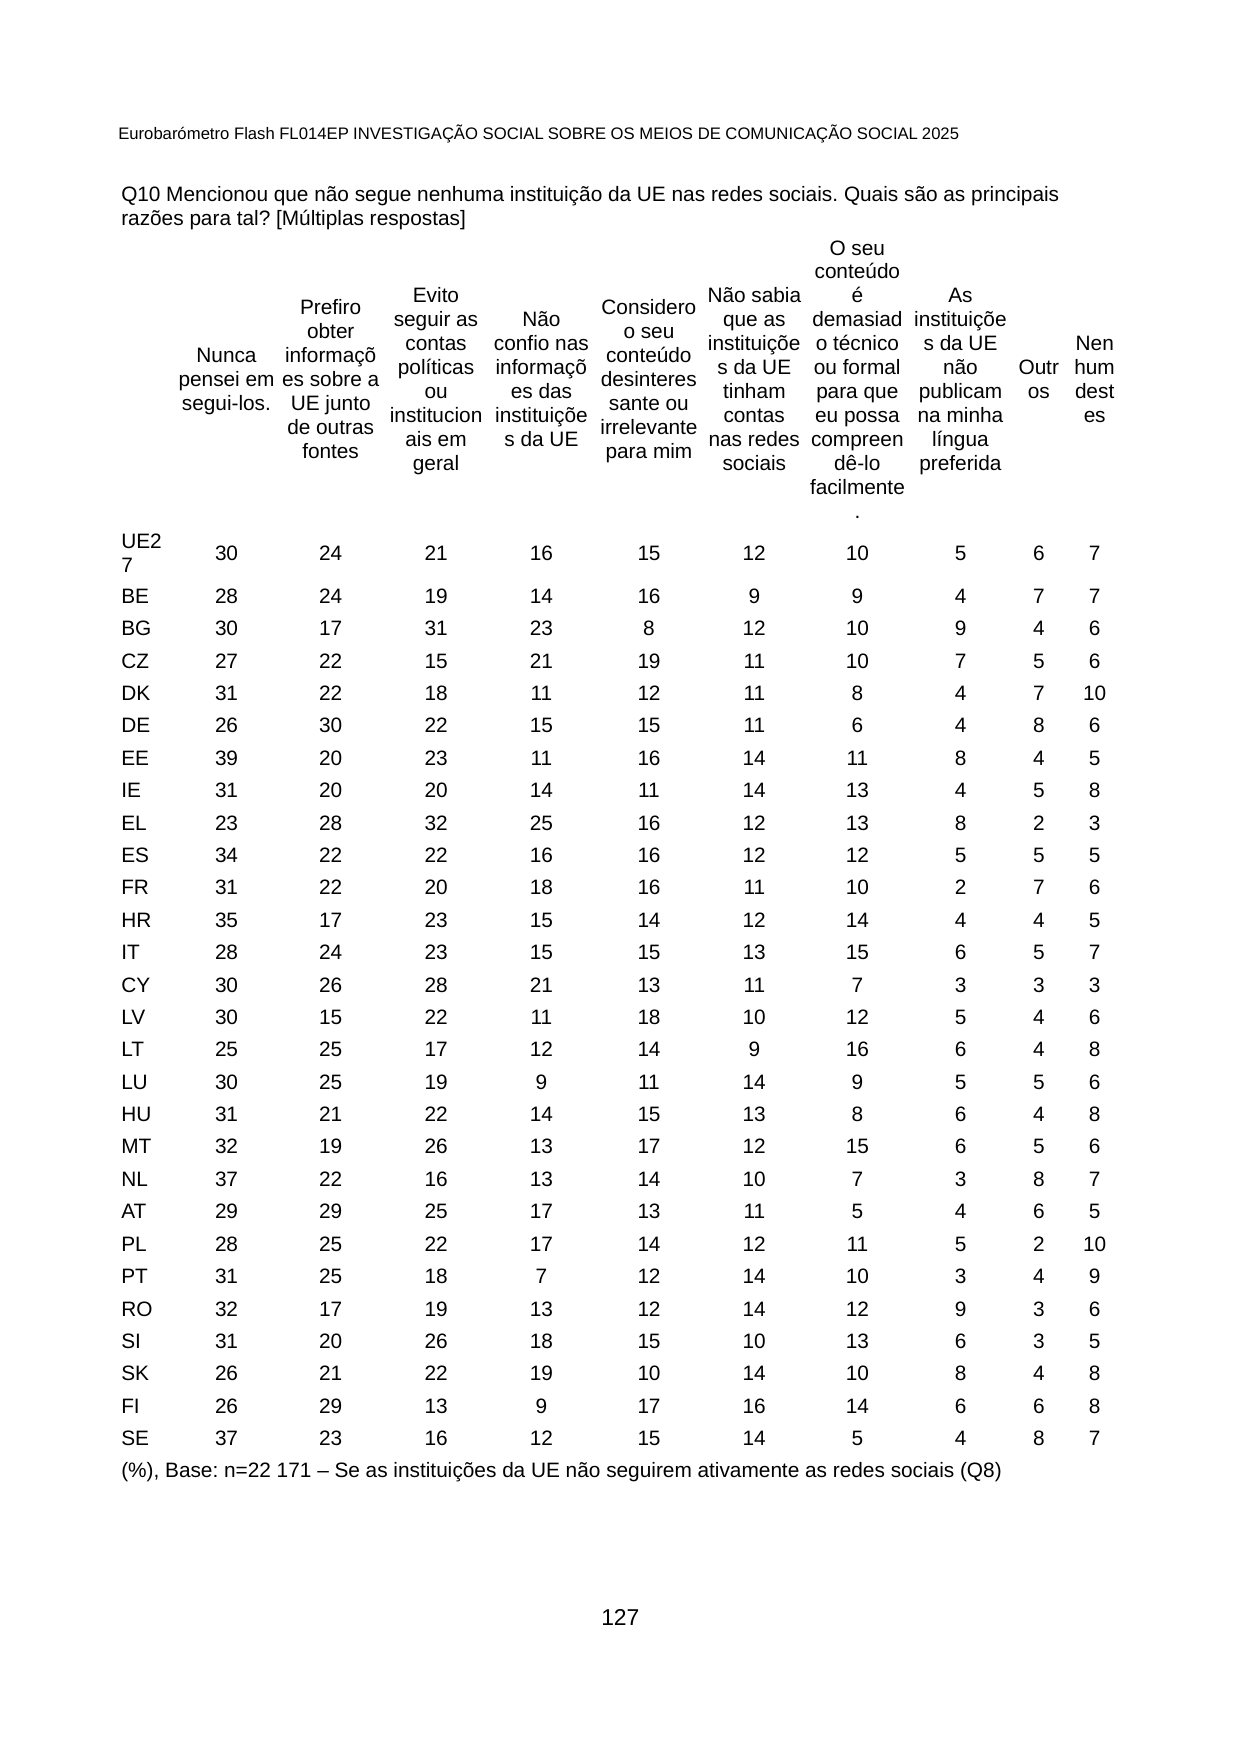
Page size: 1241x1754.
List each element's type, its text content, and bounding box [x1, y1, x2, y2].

table_cell 10 [704, 1001, 804, 1033]
table_cell AT [118, 1195, 174, 1227]
table_cell 3 [1010, 1325, 1067, 1357]
table_cell 15 [489, 904, 593, 936]
table_cell 12 [704, 1228, 804, 1260]
table_cell DK [118, 677, 174, 709]
table_cell 18 [489, 1325, 593, 1357]
table_cell 30 [278, 709, 383, 741]
table_cell 26 [278, 968, 383, 1001]
table_cell 13 [704, 1098, 804, 1130]
table_cell 26 [174, 1389, 278, 1422]
table_cell 14 [704, 1260, 804, 1292]
table_cell Não confio nas informações das instituições da UE [489, 233, 593, 526]
table_cell 17 [383, 1033, 489, 1065]
table_cell 15 [594, 936, 704, 968]
table_cell 6 [1010, 526, 1067, 579]
table_cell 23 [383, 741, 489, 774]
table_cell 3 [1010, 968, 1067, 1001]
table_cell 6 [1067, 1001, 1122, 1033]
table_cell 6 [1067, 1292, 1122, 1324]
table_cell LU [118, 1065, 174, 1098]
table_cell RO [118, 1292, 174, 1324]
table_cell 13 [704, 936, 804, 968]
table_cell 22 [278, 871, 383, 903]
table_cell 11 [704, 677, 804, 709]
table_cell 14 [704, 1422, 804, 1454]
table_cell 5 [1010, 644, 1067, 677]
table_cell 3 [910, 1260, 1010, 1292]
table_cell 30 [174, 1065, 278, 1098]
table_cell 7 [1067, 526, 1122, 579]
table_cell 32 [383, 806, 489, 839]
table_cell 10 [804, 612, 910, 644]
table_cell 14 [594, 904, 704, 936]
table_cell 23 [383, 936, 489, 968]
table_cell 28 [174, 936, 278, 968]
table_cell As instituições da UE não publicam na minha língua preferida [910, 233, 1010, 526]
table_cell 11 [489, 677, 593, 709]
table_cell 25 [174, 1033, 278, 1065]
table_cell 6 [1067, 871, 1122, 903]
table_cell 8 [1067, 774, 1122, 806]
table_cell 23 [383, 904, 489, 936]
table_cell 7 [804, 1163, 910, 1195]
table_cell [118, 233, 174, 526]
table_header Q10 Mencionou que não segue nenhuma instituição da UE nas redes sociais. Quais são as principais razões para tal? [Múltiplas respostas] [118, 179, 1122, 232]
table_cell 13 [804, 774, 910, 806]
table_cell 13 [594, 1195, 704, 1227]
table_cell 4 [1010, 1260, 1067, 1292]
table_cell 5 [910, 1065, 1010, 1098]
table_cell 8 [1010, 1163, 1067, 1195]
table_cell 28 [383, 968, 489, 1001]
table_cell HR [118, 904, 174, 936]
table_cell 14 [704, 741, 804, 774]
table_cell 17 [594, 1130, 704, 1163]
table_cell Nunca pensei em segui-los. [174, 233, 278, 526]
table_cell LT [118, 1033, 174, 1065]
table_cell 3 [910, 1163, 1010, 1195]
table_cell 28 [174, 580, 278, 612]
table_cell 10 [804, 1260, 910, 1292]
table_cell BE [118, 580, 174, 612]
table_cell 22 [383, 1357, 489, 1389]
table_cell 11 [704, 968, 804, 1001]
table_cell 19 [278, 1130, 383, 1163]
table_cell 11 [704, 644, 804, 677]
table_cell 13 [489, 1292, 593, 1324]
table_cell 24 [278, 936, 383, 968]
table_cell 19 [383, 580, 489, 612]
table_cell 3 [1067, 968, 1122, 1001]
table_cell 10 [804, 644, 910, 677]
table_cell 18 [383, 1260, 489, 1292]
table_cell 6 [910, 1098, 1010, 1130]
table_cell 7 [1067, 580, 1122, 612]
table_cell 31 [383, 612, 489, 644]
table_cell 16 [704, 1389, 804, 1422]
table_cell 6 [1067, 1130, 1122, 1163]
table_cell 15 [383, 644, 489, 677]
table_cell 5 [1010, 1130, 1067, 1163]
table_cell Outros [1010, 233, 1067, 526]
table_cell 11 [489, 741, 593, 774]
table_cell 8 [1010, 709, 1067, 741]
table_cell 3 [1067, 806, 1122, 839]
table_cell 11 [804, 1228, 910, 1260]
table_cell 19 [594, 644, 704, 677]
table_cell 4 [910, 774, 1010, 806]
table_cell 26 [174, 1357, 278, 1389]
table_cell 9 [910, 1292, 1010, 1324]
table_cell 8 [1010, 1422, 1067, 1454]
table_cell 6 [1067, 612, 1122, 644]
table_cell 4 [1010, 1033, 1067, 1065]
table_cell 2 [1010, 806, 1067, 839]
table_cell 37 [174, 1163, 278, 1195]
table_cell 14 [704, 1065, 804, 1098]
table_cell 22 [278, 677, 383, 709]
table_cell 37 [174, 1422, 278, 1454]
table_cell 9 [489, 1065, 593, 1098]
table_cell 31 [174, 1098, 278, 1130]
table_cell 10 [594, 1357, 704, 1389]
table_cell 5 [1010, 774, 1067, 806]
table_cell 9 [910, 612, 1010, 644]
table_cell 9 [489, 1389, 593, 1422]
table_cell 9 [804, 1065, 910, 1098]
table_cell 5 [1010, 936, 1067, 968]
table_cell PT [118, 1260, 174, 1292]
table_cell 20 [278, 741, 383, 774]
table_cell 11 [489, 1001, 593, 1033]
table_cell 5 [910, 526, 1010, 579]
table_cell 25 [278, 1228, 383, 1260]
table_cell 22 [383, 1098, 489, 1130]
table_cell 34 [174, 839, 278, 871]
table_cell CY [118, 968, 174, 1001]
table_cell Considero o seu conteúdo desinteressante ou irrelevante para mim [594, 233, 704, 526]
table_cell 31 [174, 774, 278, 806]
table_cell 8 [804, 1098, 910, 1130]
table_cell 4 [1010, 612, 1067, 644]
table_cell FI [118, 1389, 174, 1422]
table_cell O seu conteúdo é demasiado técnico ou formal para que eu possa compreendê-lo facilmente. [804, 233, 910, 526]
table_cell EL [118, 806, 174, 839]
table_cell 7 [1067, 1422, 1122, 1454]
table_cell 16 [489, 839, 593, 871]
table_cell 16 [383, 1163, 489, 1195]
table_cell 19 [383, 1065, 489, 1098]
table_cell 15 [489, 936, 593, 968]
table_cell 18 [489, 871, 593, 903]
table_cell 23 [489, 612, 593, 644]
table_cell 4 [910, 580, 1010, 612]
table_cell 14 [594, 1033, 704, 1065]
table_cell 21 [278, 1098, 383, 1130]
table_cell 12 [704, 526, 804, 579]
table_cell 12 [489, 1033, 593, 1065]
table_cell 7 [1010, 677, 1067, 709]
table_cell 7 [910, 644, 1010, 677]
table_cell 25 [278, 1065, 383, 1098]
table_cell 7 [489, 1260, 593, 1292]
table_cell SE [118, 1422, 174, 1454]
table_cell 17 [489, 1195, 593, 1227]
table_cell 6 [910, 1130, 1010, 1163]
table_cell 29 [174, 1195, 278, 1227]
table_cell 6 [804, 709, 910, 741]
table_cell IT [118, 936, 174, 968]
table_cell 5 [804, 1422, 910, 1454]
table_cell 13 [804, 1325, 910, 1357]
table_cell 16 [804, 1033, 910, 1065]
table_cell PL [118, 1228, 174, 1260]
table_cell 6 [1067, 709, 1122, 741]
table_cell 4 [1010, 904, 1067, 936]
table_cell 8 [910, 741, 1010, 774]
table_cell 8 [804, 677, 910, 709]
table_cell 13 [489, 1130, 593, 1163]
table_cell Prefiro obter informações sobre a UE junto de outras fontes [278, 233, 383, 526]
table_cell 5 [1067, 1325, 1122, 1357]
table_cell 12 [804, 1001, 910, 1033]
table_cell 21 [489, 644, 593, 677]
table_cell 10 [804, 871, 910, 903]
table_cell 7 [1067, 1163, 1122, 1195]
table_cell 18 [383, 677, 489, 709]
table_cell 25 [383, 1195, 489, 1227]
table_cell 16 [383, 1422, 489, 1454]
table_cell 10 [704, 1325, 804, 1357]
table_cell 7 [1010, 871, 1067, 903]
table_cell 5 [910, 839, 1010, 871]
table_cell 16 [594, 806, 704, 839]
table_cell 12 [704, 904, 804, 936]
table_cell 6 [1010, 1389, 1067, 1422]
table_cell 15 [489, 709, 593, 741]
table_cell 16 [594, 871, 704, 903]
table_cell 15 [804, 936, 910, 968]
table_cell 25 [278, 1260, 383, 1292]
table_cell 6 [910, 1389, 1010, 1422]
table_cell 23 [174, 806, 278, 839]
table_cell 21 [383, 526, 489, 579]
table_cell 15 [278, 1001, 383, 1033]
table_cell 11 [804, 741, 910, 774]
table_cell 30 [174, 1001, 278, 1033]
table_cell (%), Base: n=22 171 – Se as instituições da UE não seguirem ativamente as redes sociais (Q8) [118, 1454, 1122, 1487]
table_cell 12 [804, 1292, 910, 1324]
table_cell HU [118, 1098, 174, 1130]
table_cell 6 [1010, 1195, 1067, 1227]
table_cell 5 [1010, 839, 1067, 871]
table_cell 28 [174, 1228, 278, 1260]
table_cell 29 [278, 1195, 383, 1227]
table_cell 29 [278, 1389, 383, 1422]
table_cell 12 [704, 612, 804, 644]
table_cell EE [118, 741, 174, 774]
table_cell 8 [910, 806, 1010, 839]
table_cell 22 [383, 839, 489, 871]
table_cell 22 [278, 839, 383, 871]
table_cell 9 [704, 580, 804, 612]
table_cell 28 [278, 806, 383, 839]
table_cell ES [118, 839, 174, 871]
table_cell 22 [383, 1001, 489, 1033]
table_cell CZ [118, 644, 174, 677]
table_cell 32 [174, 1292, 278, 1324]
table_cell 4 [910, 904, 1010, 936]
table_cell 7 [1010, 580, 1067, 612]
table_cell 21 [489, 968, 593, 1001]
table_cell 10 [804, 1357, 910, 1389]
table_cell 12 [804, 839, 910, 871]
table_cell 39 [174, 741, 278, 774]
table_cell 16 [489, 526, 593, 579]
table_cell NL [118, 1163, 174, 1195]
table_cell 5 [804, 1195, 910, 1227]
table_cell 15 [594, 1098, 704, 1130]
table_cell 5 [910, 1228, 1010, 1260]
table_cell 18 [594, 1001, 704, 1033]
table_cell UE27 [118, 526, 174, 579]
table_cell 3 [1010, 1292, 1067, 1324]
table_cell 20 [383, 871, 489, 903]
table_cell 12 [704, 1130, 804, 1163]
table_cell 10 [804, 526, 910, 579]
table_cell Não sabia que as instituições da UE tinham contas nas redes sociais [704, 233, 804, 526]
table_cell 10 [1067, 677, 1122, 709]
table_cell 17 [594, 1389, 704, 1422]
table_cell 14 [594, 1163, 704, 1195]
table_cell 8 [1067, 1033, 1122, 1065]
table_cell 4 [910, 677, 1010, 709]
table_cell 2 [910, 871, 1010, 903]
table_cell 17 [278, 904, 383, 936]
table_cell 19 [489, 1357, 593, 1389]
table_cell 8 [1067, 1357, 1122, 1389]
table_cell 21 [278, 1357, 383, 1389]
table_cell FR [118, 871, 174, 903]
table_cell 15 [594, 709, 704, 741]
table_cell 23 [278, 1422, 383, 1454]
table_cell 9 [804, 580, 910, 612]
table_cell 31 [174, 677, 278, 709]
table_cell 13 [489, 1163, 593, 1195]
table_cell 16 [594, 741, 704, 774]
table_cell 8 [910, 1357, 1010, 1389]
table_cell 30 [174, 526, 278, 579]
table_cell 4 [1010, 1098, 1067, 1130]
table_cell IE [118, 774, 174, 806]
table_cell 24 [278, 526, 383, 579]
table_cell 4 [910, 1195, 1010, 1227]
table_cell 19 [383, 1292, 489, 1324]
table_cell 14 [704, 774, 804, 806]
table_cell 14 [489, 1098, 593, 1130]
table_cell 13 [594, 968, 704, 1001]
table_cell 5 [1067, 904, 1122, 936]
table_cell 11 [594, 1065, 704, 1098]
table_cell LV [118, 1001, 174, 1033]
table_cell 5 [1010, 1065, 1067, 1098]
table_cell 16 [594, 580, 704, 612]
table_cell 31 [174, 1325, 278, 1357]
table_cell 6 [910, 1325, 1010, 1357]
table_cell SI [118, 1325, 174, 1357]
table_cell 14 [704, 1357, 804, 1389]
table_cell 5 [1067, 1195, 1122, 1227]
table_cell 27 [174, 644, 278, 677]
table_cell 15 [594, 526, 704, 579]
table_cell 6 [910, 936, 1010, 968]
table_cell 4 [910, 1422, 1010, 1454]
table_cell 25 [278, 1033, 383, 1065]
table_cell 5 [910, 1001, 1010, 1033]
table_cell 26 [383, 1325, 489, 1357]
table_cell DE [118, 709, 174, 741]
table_cell 14 [489, 580, 593, 612]
table_cell 31 [174, 871, 278, 903]
table_cell 20 [383, 774, 489, 806]
table_cell 8 [1067, 1098, 1122, 1130]
table_cell 12 [594, 1292, 704, 1324]
table_cell 15 [804, 1130, 910, 1163]
table_cell 9 [1067, 1260, 1122, 1292]
table_cell 15 [594, 1325, 704, 1357]
table_cell 13 [383, 1389, 489, 1422]
table_cell 30 [174, 612, 278, 644]
table_cell 6 [1067, 1065, 1122, 1098]
table_cell 11 [704, 871, 804, 903]
table_cell BG [118, 612, 174, 644]
table_cell 14 [804, 1389, 910, 1422]
table_cell 20 [278, 1325, 383, 1357]
table_cell 35 [174, 904, 278, 936]
table_cell 25 [489, 806, 593, 839]
table_cell Nenhum destes [1067, 233, 1122, 526]
table_cell 12 [594, 1260, 704, 1292]
table_cell Evito seguir as contas políticas ou institucionais em geral [383, 233, 489, 526]
table_cell 22 [383, 1228, 489, 1260]
table_cell SK [118, 1357, 174, 1389]
table_cell 12 [704, 806, 804, 839]
table_cell 3 [910, 968, 1010, 1001]
table_cell 14 [804, 904, 910, 936]
table_cell 17 [278, 1292, 383, 1324]
table_cell 2 [1010, 1228, 1067, 1260]
table_cell 9 [704, 1033, 804, 1065]
table_cell 11 [704, 709, 804, 741]
table_cell 22 [278, 1163, 383, 1195]
table_cell 22 [383, 709, 489, 741]
table_cell 4 [1010, 1357, 1067, 1389]
table_cell 5 [1067, 741, 1122, 774]
table_cell 22 [278, 644, 383, 677]
table_cell 4 [910, 709, 1010, 741]
table_cell 4 [1010, 1001, 1067, 1033]
table_cell 7 [804, 968, 910, 1001]
table_cell 11 [594, 774, 704, 806]
table_cell 15 [594, 1422, 704, 1454]
table_cell 30 [174, 968, 278, 1001]
table_cell 11 [704, 1195, 804, 1227]
table_cell 12 [489, 1422, 593, 1454]
table_cell 24 [278, 580, 383, 612]
table_cell 7 [1067, 936, 1122, 968]
table_cell 32 [174, 1130, 278, 1163]
table_cell 12 [594, 677, 704, 709]
table_cell 5 [1067, 839, 1122, 871]
table_cell 6 [1067, 644, 1122, 677]
table_cell 6 [910, 1033, 1010, 1065]
table_cell 10 [1067, 1228, 1122, 1260]
table_cell 16 [594, 839, 704, 871]
table_cell 26 [383, 1130, 489, 1163]
table_cell 14 [489, 774, 593, 806]
table_cell 31 [174, 1260, 278, 1292]
table_cell 20 [278, 774, 383, 806]
table_cell 14 [704, 1292, 804, 1324]
table_cell MT [118, 1130, 174, 1163]
table_cell 26 [174, 709, 278, 741]
table_cell 8 [594, 612, 704, 644]
table_cell 8 [1067, 1389, 1122, 1422]
table_cell 13 [804, 806, 910, 839]
table_cell 10 [704, 1163, 804, 1195]
table_cell 12 [704, 839, 804, 871]
table_cell 17 [278, 612, 383, 644]
table_cell 4 [1010, 741, 1067, 774]
table_cell 14 [594, 1228, 704, 1260]
table_cell 17 [489, 1228, 593, 1260]
